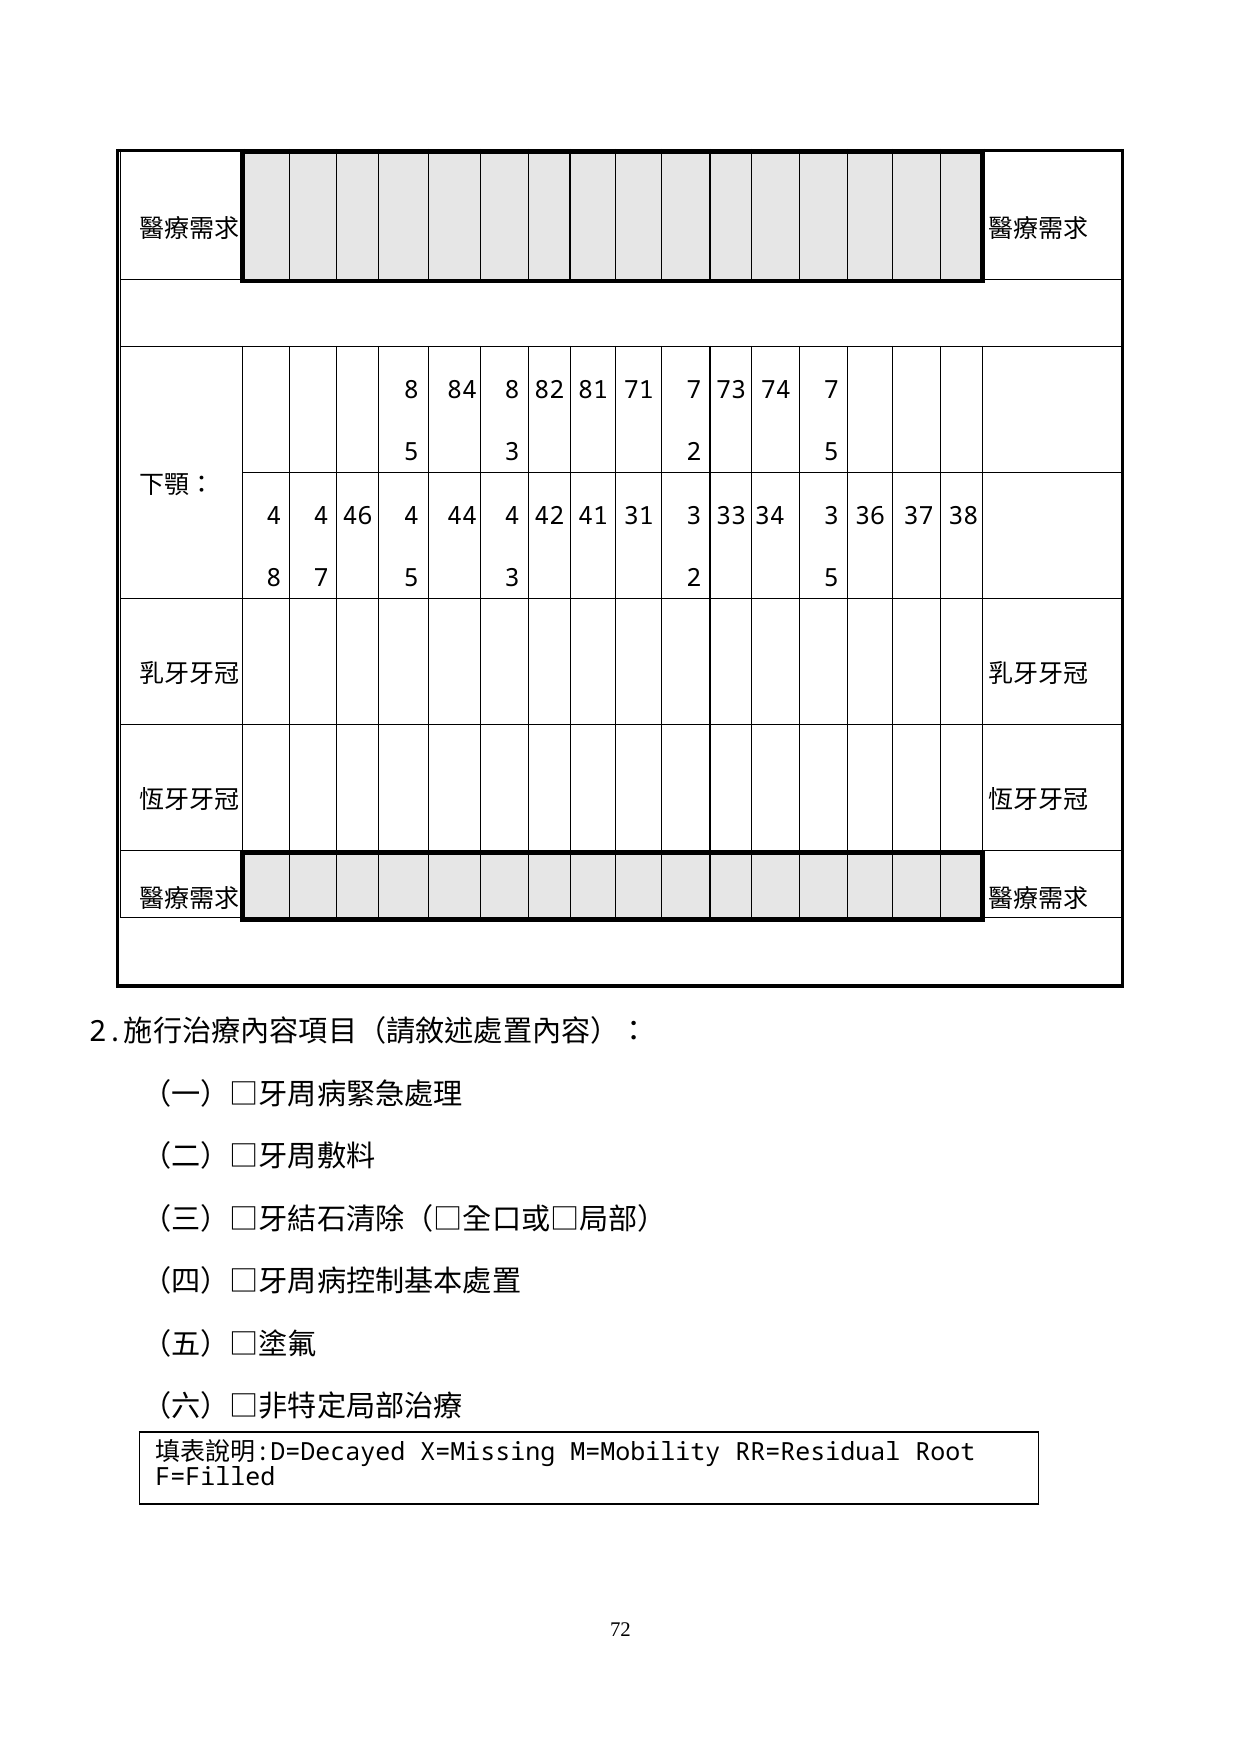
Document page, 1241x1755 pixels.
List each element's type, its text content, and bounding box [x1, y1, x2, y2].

table_cell [616, 725, 661, 850]
table_cell [429, 599, 480, 724]
table_cell [121, 280, 1121, 346]
table_cell [429, 154, 480, 279]
text （三）□牙結石清除（□全口或□局部） [142, 1175, 1152, 1237]
table_cell 44 [429, 473, 480, 598]
table_cell [711, 599, 751, 724]
table_cell [429, 855, 480, 917]
table_cell [337, 725, 378, 850]
table_cell [848, 725, 892, 850]
table_cell 乳牙牙冠 [121, 599, 242, 724]
table_cell [429, 725, 480, 850]
table_cell [290, 725, 336, 850]
table_cell [481, 725, 528, 850]
table_cell [662, 154, 709, 279]
table_cell 85 [379, 347, 428, 472]
table_cell [529, 599, 570, 724]
table_cell [752, 154, 799, 279]
table_cell [245, 855, 289, 917]
table_cell [243, 599, 289, 724]
table_cell 75 [800, 347, 847, 472]
table_cell 42 [529, 473, 570, 598]
table_cell [893, 347, 940, 472]
table_cell 81 [571, 347, 615, 472]
table_cell [140, 1433, 1038, 1503]
table_cell [941, 347, 982, 472]
table_cell 41 [571, 473, 615, 598]
text （六）□非特定局部治療 [142, 1362, 1152, 1425]
table_cell 37 [893, 473, 940, 598]
table_cell [893, 154, 940, 279]
table_cell [290, 855, 336, 917]
table_cell [983, 347, 1121, 472]
table_cell 43 [481, 473, 528, 598]
text （四）□牙周病控制基本處置 [142, 1237, 1152, 1300]
table_cell 醫療需求 [985, 152, 1121, 279]
table_cell [379, 855, 428, 917]
table_cell [379, 725, 428, 850]
table_cell 74 [752, 347, 799, 472]
table_cell 73 [711, 347, 751, 472]
table_cell [481, 855, 528, 917]
table_cell 醫療需求 [121, 152, 240, 279]
text （一）□牙周病緊急處理 [142, 1050, 1152, 1112]
table_cell [481, 599, 528, 724]
table_cell [800, 599, 847, 724]
text （五）□塗氟 [142, 1300, 1152, 1362]
table_cell [529, 725, 570, 850]
table_cell 35 [800, 473, 847, 598]
table_cell [337, 855, 378, 917]
table_cell [711, 154, 751, 279]
table_cell [752, 599, 799, 724]
table_cell [983, 473, 1121, 598]
table_cell [752, 725, 799, 850]
table_cell [662, 725, 709, 850]
table_cell [616, 599, 661, 724]
table_cell [941, 725, 982, 850]
table_cell 恆牙牙冠 [121, 725, 242, 850]
table_cell [290, 347, 336, 472]
table_cell 82 [529, 347, 570, 472]
table_cell 32 [662, 473, 709, 598]
table_cell [662, 855, 709, 917]
table_cell [616, 154, 661, 279]
table_cell [119, 152, 1121, 984]
table_cell 46 [337, 473, 378, 598]
table_cell 36 [848, 473, 892, 598]
table_cell 71 [616, 347, 661, 472]
text （二）□牙周敷料 [142, 1112, 1152, 1175]
table_cell [662, 599, 709, 724]
table_cell [243, 725, 289, 850]
table_cell [752, 855, 799, 917]
table_cell 醫療需求 [985, 851, 1121, 917]
table_cell [941, 154, 980, 279]
table_cell [337, 154, 378, 279]
table_cell 乳牙牙冠 [983, 599, 1121, 724]
table_cell [571, 154, 615, 279]
table_cell 48 [243, 473, 289, 598]
table_cell 83 [481, 347, 528, 472]
table_cell [800, 725, 847, 850]
table_cell 醫療需求 [121, 851, 240, 917]
table_cell [571, 599, 615, 724]
table_cell [616, 855, 661, 917]
table_cell [800, 855, 847, 917]
table_cell 下顎： [121, 347, 242, 598]
table_cell 31 [616, 473, 661, 598]
table_cell [290, 154, 336, 279]
table_cell [848, 347, 892, 472]
text 2.施行治療內容項目（請敘述處置內容）： [89, 987, 1152, 1050]
table_cell [711, 855, 751, 917]
table_cell [245, 154, 289, 279]
table_cell [290, 599, 336, 724]
table_cell [529, 855, 570, 917]
table_cell [481, 154, 528, 279]
table_cell [800, 154, 847, 279]
table_cell [711, 725, 751, 850]
table_cell [379, 154, 428, 279]
table_cell [848, 154, 892, 279]
table_cell 34 [752, 473, 799, 598]
table_cell [848, 855, 892, 917]
table_cell 33 [711, 473, 751, 598]
table_cell [243, 347, 289, 472]
table_cell 84 [429, 347, 480, 472]
table_cell [379, 599, 428, 724]
table_cell [571, 855, 615, 917]
table_cell [337, 347, 378, 472]
table_cell [893, 725, 940, 850]
table_cell [893, 855, 940, 917]
table_cell 72 [662, 347, 709, 472]
table_cell [941, 855, 980, 917]
table_cell [571, 725, 615, 850]
table_cell [893, 599, 940, 724]
table_cell 45 [379, 473, 428, 598]
text （七）□特定局部治療 [142, 1425, 1152, 1487]
table_cell [848, 599, 892, 724]
table_cell [337, 599, 378, 724]
table_cell [529, 154, 569, 279]
table_cell 38 [941, 473, 982, 598]
table_cell [941, 599, 982, 724]
table_cell 47 [290, 473, 336, 598]
table_cell 恆牙牙冠 [983, 725, 1121, 850]
